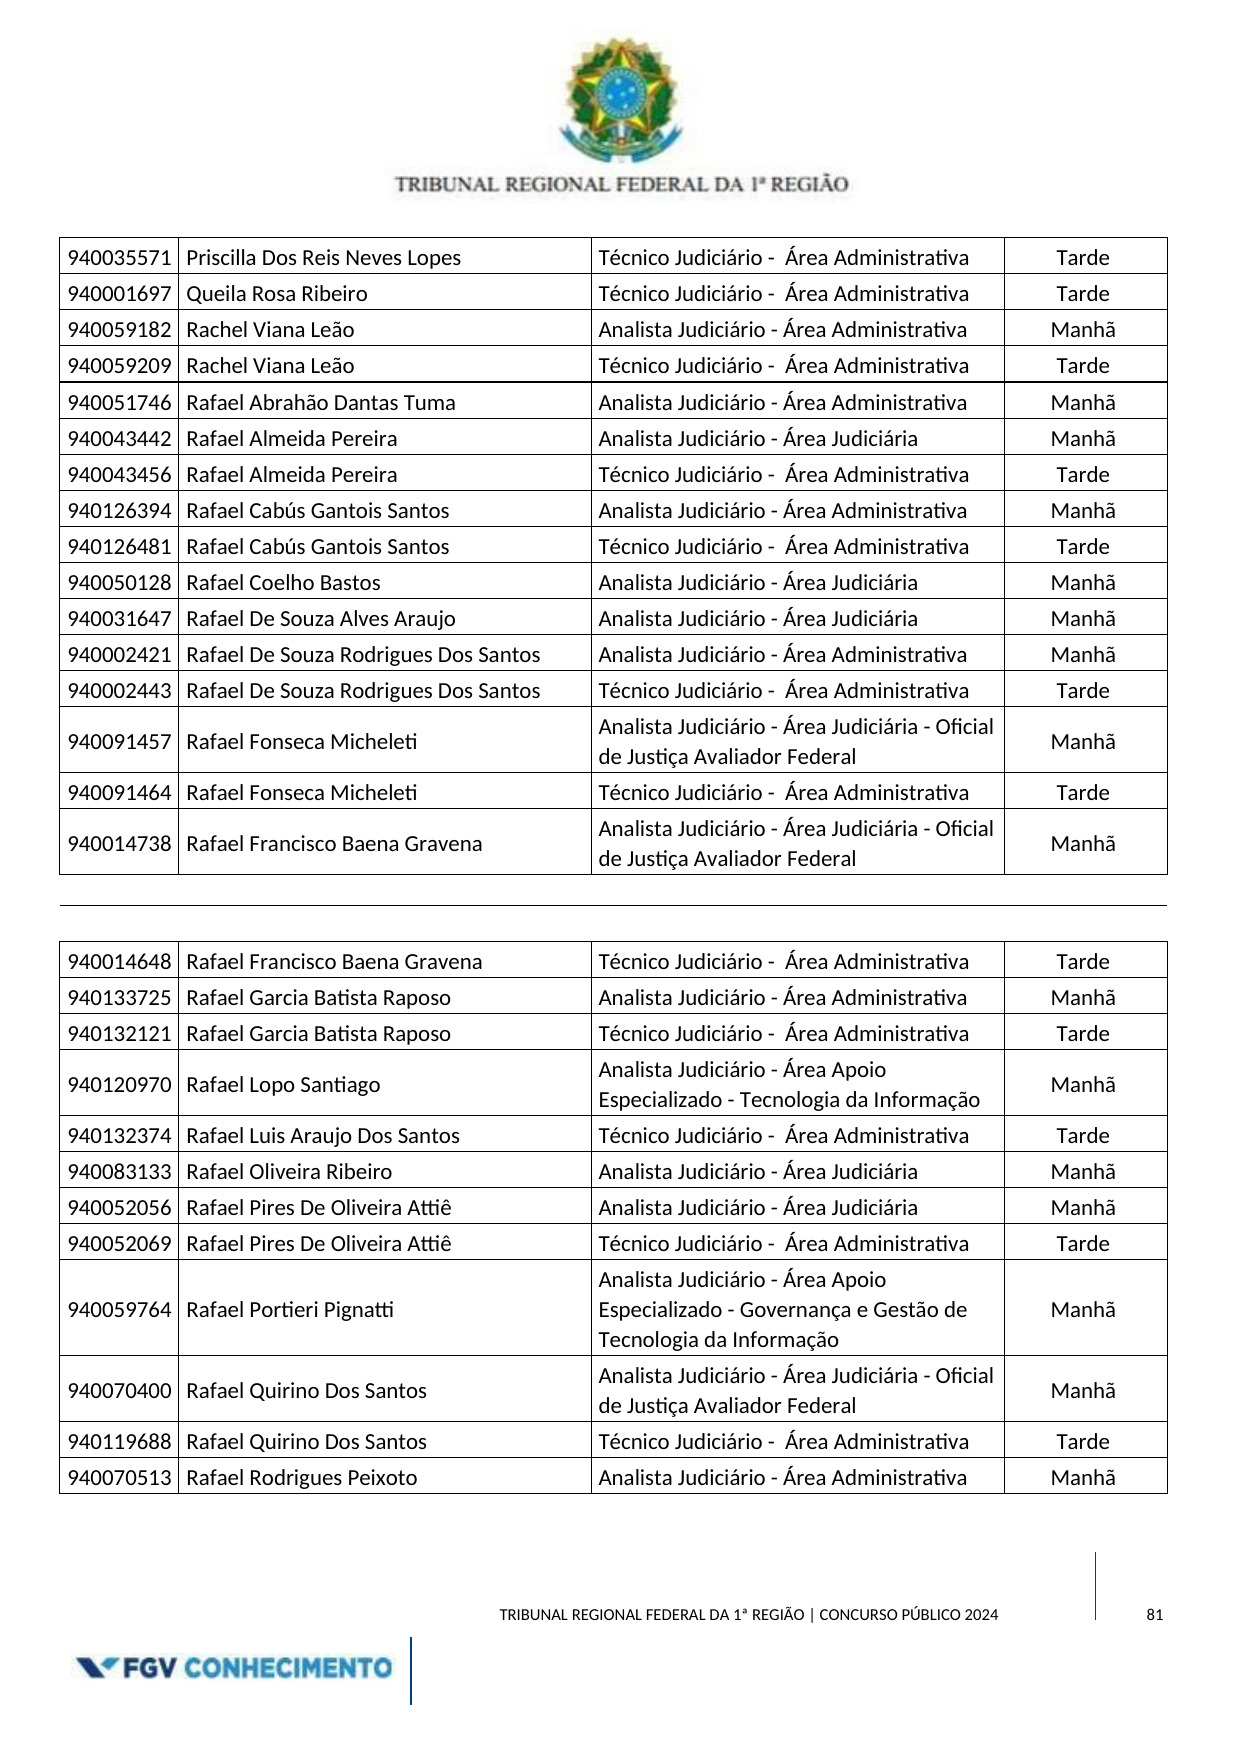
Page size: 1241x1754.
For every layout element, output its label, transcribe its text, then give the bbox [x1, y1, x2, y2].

table_cell Manhã [1005, 599, 1167, 634]
table_cell Rafael Almeida Pereira [179, 455, 591, 489]
table_cell Manhã [1005, 310, 1167, 345]
table_cell Tarde [1005, 455, 1167, 489]
table_cell Rafael Oliveira Ribeiro [179, 1152, 591, 1187]
table_cell Analista Judiciário - Área Administrativa [592, 635, 1004, 670]
table_cell Analista Judiciário - Área Administrativa [592, 491, 1004, 526]
table_cell Tarde [1005, 238, 1167, 273]
table_cell 940059764 [60, 1260, 178, 1355]
table_cell 940051746 [60, 383, 178, 417]
table_cell Técnico Judiciário - Área Administrativa [592, 1116, 1004, 1151]
table_cell Rafael Quirino Dos Santos [179, 1422, 591, 1457]
table_cell Tarde [1005, 671, 1167, 706]
table_cell Analista Judiciário - Área Judiciária [592, 419, 1004, 453]
table_cell 940052069 [60, 1224, 178, 1259]
table_cell 940035571 [60, 238, 178, 273]
table_cell 940133725 [60, 978, 178, 1013]
table_cell Manhã [1005, 383, 1167, 417]
table_cell Rafael De Souza Rodrigues Dos Santos [179, 635, 591, 670]
table_cell Rafael Garcia Batista Raposo [179, 978, 591, 1013]
table_cell Analista Judiciário - Área Apoio Especializado - Governança e Gestão de Tecnologia da Informação [592, 1260, 1004, 1355]
table_cell Técnico Judiciário - Área Administrativa [592, 455, 1004, 489]
table_cell Analista Judiciário - Área Judiciária [592, 563, 1004, 598]
table_cell Rafael Luis Araujo Dos Santos [179, 1116, 591, 1151]
table_cell Técnico Judiciário - Área Administrativa [592, 773, 1004, 808]
table_cell Manhã [1005, 419, 1167, 453]
table_cell Rafael De Souza Alves Araujo [179, 599, 591, 634]
table_cell Rafael Abrahão Dantas Tuma [179, 383, 591, 417]
table_cell Analista Judiciário - Área Apoio Especializado - Tecnologia da Informação [592, 1050, 1004, 1115]
table_cell Técnico Judiciário - Área Administrativa [592, 1224, 1004, 1259]
table_cell Técnico Judiciário - Área Administrativa [592, 527, 1004, 562]
table_cell Rafael Almeida Pereira [179, 419, 591, 453]
table_cell 940120970 [60, 1050, 178, 1115]
table_cell Manhã [1005, 563, 1167, 598]
table_cell Rachel Viana Leão [179, 310, 591, 345]
table_cell 940050128 [60, 563, 178, 598]
table_cell 940083133 [60, 1152, 178, 1187]
table_cell Tarde [1005, 1116, 1167, 1151]
table_cell Técnico Judiciário - Área Administrativa [592, 942, 1004, 977]
table_cell Tarde [1005, 1422, 1167, 1457]
table_cell 940031647 [60, 599, 178, 634]
table_cell 940002421 [60, 635, 178, 670]
table_cell Manhã [1005, 809, 1167, 874]
table_cell Tarde [1005, 1014, 1167, 1049]
table_cell Analista Judiciário - Área Judiciária [592, 1188, 1004, 1223]
table_cell Rafael Lopo Santiago [179, 1050, 591, 1115]
table_cell Manhã [1005, 491, 1167, 526]
table_cell Rafael Francisco Baena Gravena [179, 942, 591, 977]
table_cell 940119688 [60, 1422, 178, 1457]
table_cell Analista Judiciário - Área Judiciária [592, 599, 1004, 634]
table_cell 940001697 [60, 274, 178, 309]
table_cell Manhã [1005, 978, 1167, 1013]
table_cell 940002443 [60, 671, 178, 706]
table_cell Queila Rosa Ribeiro [179, 274, 591, 309]
table_cell Analista Judiciário - Área Judiciária - Oficial de Justiça Avaliador Federal [592, 809, 1004, 874]
table_cell 940014648 [60, 942, 178, 977]
table_cell 940014738 [60, 809, 178, 874]
table_cell Tarde [1005, 346, 1167, 381]
table_cell Tarde [1005, 942, 1167, 977]
table_cell Rafael De Souza Rodrigues Dos Santos [179, 671, 591, 706]
table_cell Manhã [1005, 1050, 1167, 1115]
table_cell 940126481 [60, 527, 178, 562]
table_cell Rafael Cabús Gantois Santos [179, 491, 591, 526]
table_cell Priscilla Dos Reis Neves Lopes [179, 238, 591, 273]
table_cell Analista Judiciário - Área Administrativa [592, 383, 1004, 417]
table_cell Analista Judiciário - Área Judiciária - Oficial de Justiça Avaliador Federal [592, 707, 1004, 772]
table_cell Rafael Pires De Oliveira Attiê [179, 1188, 591, 1223]
table_cell Rafael Cabús Gantois Santos [179, 527, 591, 562]
table_cell 940091457 [60, 707, 178, 772]
table_header Turno de Prova [1005, 906, 1167, 941]
table_cell Técnico Judiciário - Área Administrativa [592, 274, 1004, 309]
table_cell Analista Judiciário - Área Administrativa [592, 978, 1004, 1013]
table_cell Técnico Judiciário - Área Administrativa [592, 238, 1004, 273]
table_cell Técnico Judiciário - Área Administrativa [592, 1014, 1004, 1049]
table_cell Tarde [1005, 527, 1167, 562]
table_cell Tarde [1005, 274, 1167, 309]
table_cell Rafael Portieri Pignatti [179, 1260, 591, 1355]
table_cell Rafael Fonseca Micheleti [179, 773, 591, 808]
table_cell 940132374 [60, 1116, 178, 1151]
table_cell Manhã [1005, 1260, 1167, 1355]
table_cell Rafael Fonseca Micheleti [179, 707, 591, 772]
table_cell 940059182 [60, 310, 178, 345]
table_cell 940091464 [60, 773, 178, 808]
table_cell Analista Judiciário - Área Judiciária [592, 1152, 1004, 1187]
table_cell 940126394 [60, 491, 178, 526]
table_cell 940070400 [60, 1356, 178, 1421]
table_cell Manhã [1005, 1356, 1167, 1421]
table_cell Técnico Judiciário - Área Administrativa [592, 346, 1004, 381]
table_header Inscrição Nome [60, 906, 591, 941]
table_cell Rafael Garcia Batista Raposo [179, 1014, 591, 1049]
table_cell 940070513 [60, 1458, 178, 1493]
table_cell Analista Judiciário - Área Administrativa [592, 1458, 1004, 1493]
table_cell Manhã [1005, 1152, 1167, 1187]
table_cell Tarde [1005, 1224, 1167, 1259]
table_cell Tarde [1005, 773, 1167, 808]
table_header Cargo [591, 906, 1004, 941]
table_cell 940132121 [60, 1014, 178, 1049]
table_cell Manhã [1005, 1188, 1167, 1223]
table_cell Rafael Pires De Oliveira Attiê [179, 1224, 591, 1259]
table_cell Rachel Viana Leão [179, 346, 591, 381]
table_cell Analista Judiciário - Área Judiciária - Oficial de Justiça Avaliador Federal [592, 1356, 1004, 1421]
table_cell 940059209 [60, 346, 178, 381]
table_cell Analista Judiciário - Área Administrativa [592, 310, 1004, 345]
table_cell Rafael Coelho Bastos [179, 563, 591, 598]
table_cell Rafael Rodrigues Peixoto [179, 1458, 591, 1493]
table_cell Manhã [1005, 635, 1167, 670]
table_cell Rafael Francisco Baena Gravena [179, 809, 591, 874]
table_cell 940043456 [60, 455, 178, 489]
table_cell Rafael Quirino Dos Santos [179, 1356, 591, 1421]
table_cell Manhã [1005, 707, 1167, 772]
table_cell 940043442 [60, 419, 178, 453]
table_cell Técnico Judiciário - Área Administrativa [592, 671, 1004, 706]
table_cell Técnico Judiciário - Área Administrativa [592, 1422, 1004, 1457]
table_cell Manhã [1005, 1458, 1167, 1493]
table_cell 940052056 [60, 1188, 178, 1223]
